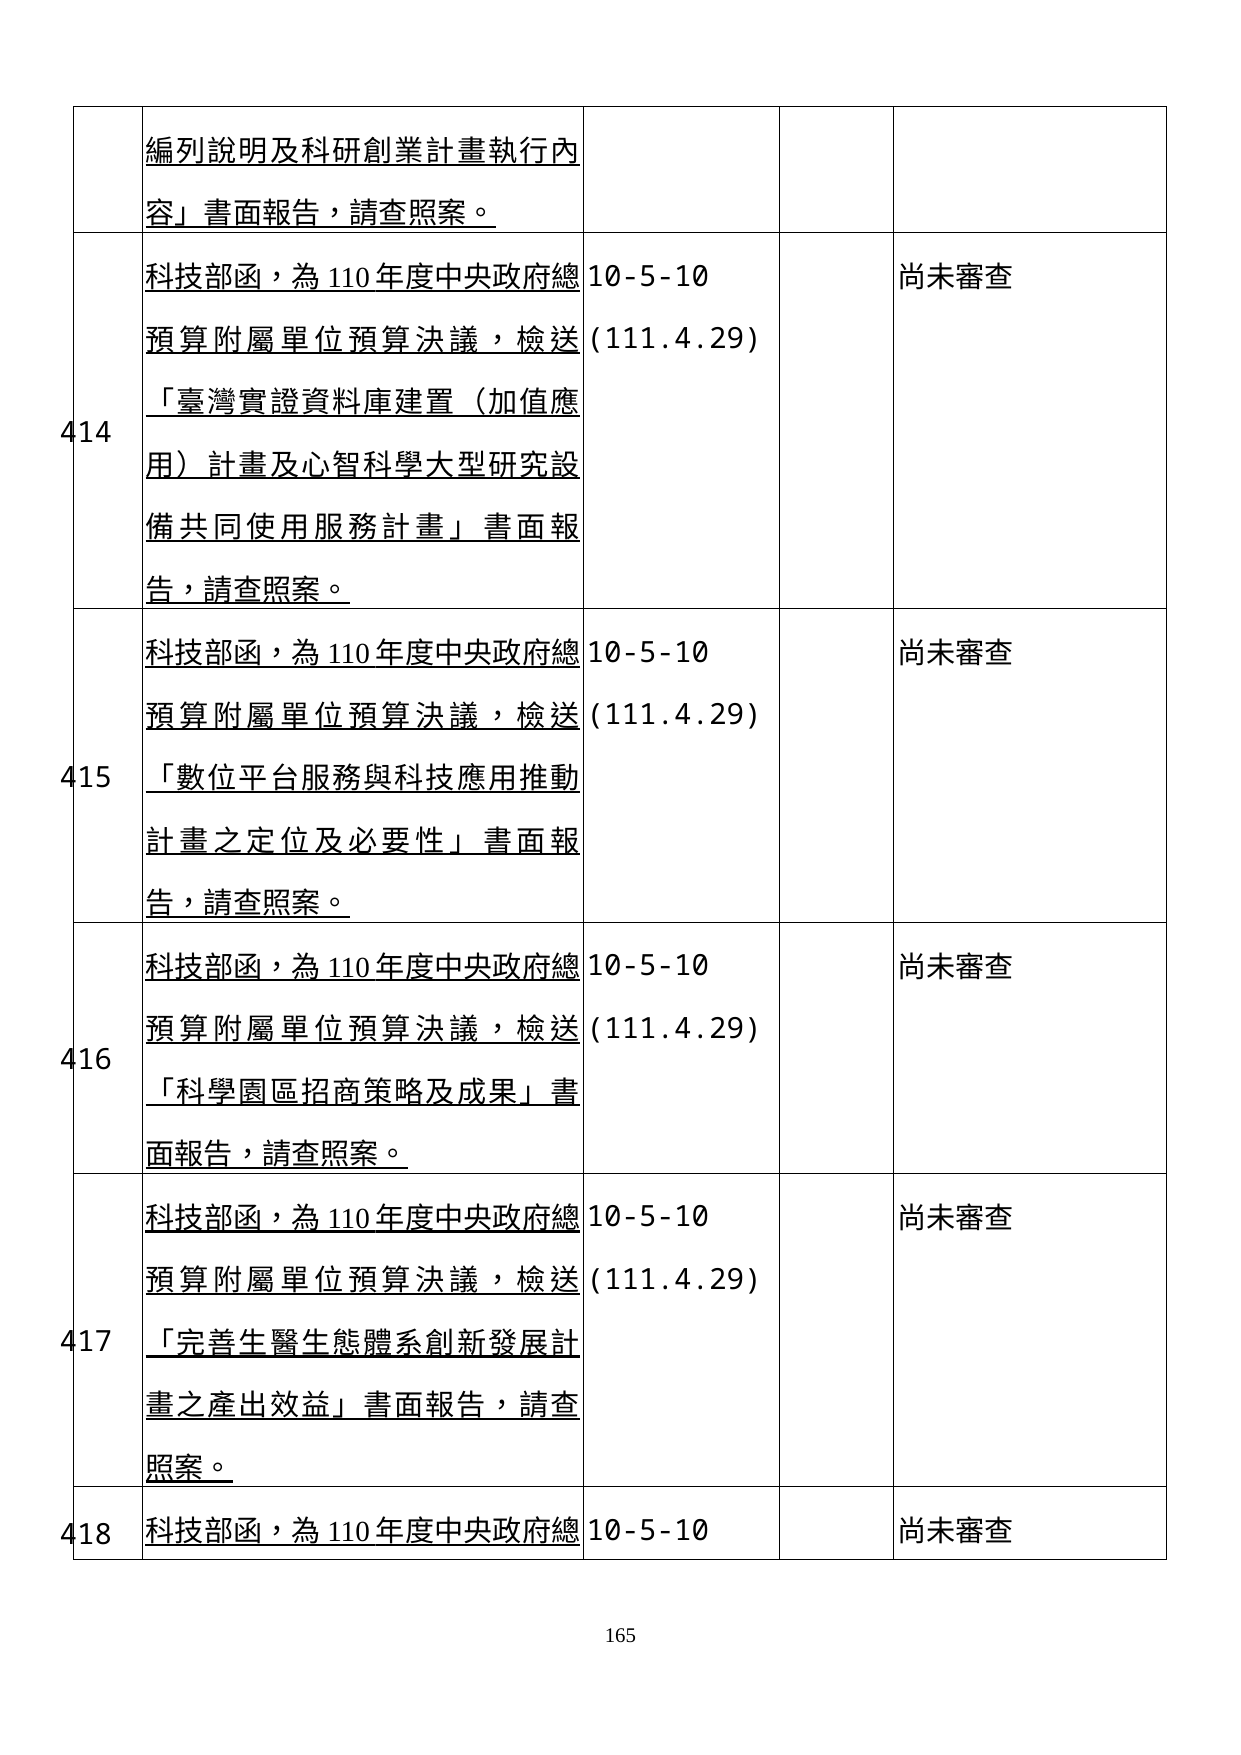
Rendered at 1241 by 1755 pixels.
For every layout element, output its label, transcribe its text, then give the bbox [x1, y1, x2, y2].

table_cell 科技部函，為110年度中央政府總預算附屬單位預算決議，檢送「科學園區招商策略及成果」書面報告，請查照案。 [143, 923, 583, 1173]
table_cell [74, 1487, 142, 1559]
table_cell 尚未審查 [894, 609, 1166, 922]
table_cell 科技部函，為110年度中央政府總預算附屬單位預算決議，檢送「數位平台服務與科技應用推動計畫之定位及必要性」書面報告，請查照案。 [143, 609, 583, 922]
table_cell 尚未審查 [894, 1487, 1166, 1559]
table_cell 10-5-10 (111.4.29) [584, 923, 779, 1173]
table_cell [780, 1174, 893, 1486]
table_cell 10-5-10 (111.4.29) [584, 233, 779, 608]
table_cell 編列說明及科研創業計畫執行內容」書面報告，請查照案。 [143, 107, 583, 232]
table_cell 尚未審查 [894, 1174, 1166, 1486]
table_cell 10-5-10 (111.4.29) [584, 609, 779, 922]
table_cell [74, 233, 142, 608]
table_cell [780, 1487, 893, 1559]
table_cell [894, 107, 1166, 232]
table_cell [780, 107, 893, 232]
table_cell [584, 107, 779, 232]
table_cell [780, 609, 893, 922]
table_cell [74, 923, 142, 1173]
table_cell 尚未審查 [894, 923, 1166, 1173]
table_cell [780, 233, 893, 608]
table_cell [780, 923, 893, 1173]
table_cell [74, 107, 142, 232]
table_cell 10-5-10 [584, 1487, 779, 1559]
table_cell [74, 1174, 142, 1486]
table_cell 科技部函，為110年度中央政府總 [143, 1487, 583, 1559]
table_cell 10-5-10 (111.4.29) [584, 1174, 779, 1486]
table_cell [74, 609, 142, 922]
table_cell 科技部函，為110年度中央政府總預算附屬單位預算決議，檢送「臺灣實證資料庫建置（加值應用）計畫及心智科學大型研究設備共同使用服務計畫」書面報告，請查照案。 [143, 233, 583, 608]
table_cell 尚未審查 [894, 233, 1166, 608]
table_cell 科技部函，為110年度中央政府總預算附屬單位預算決議，檢送「完善生醫生態體系創新發展計畫之產出效益」書面報告，請查照案。 [143, 1174, 583, 1486]
